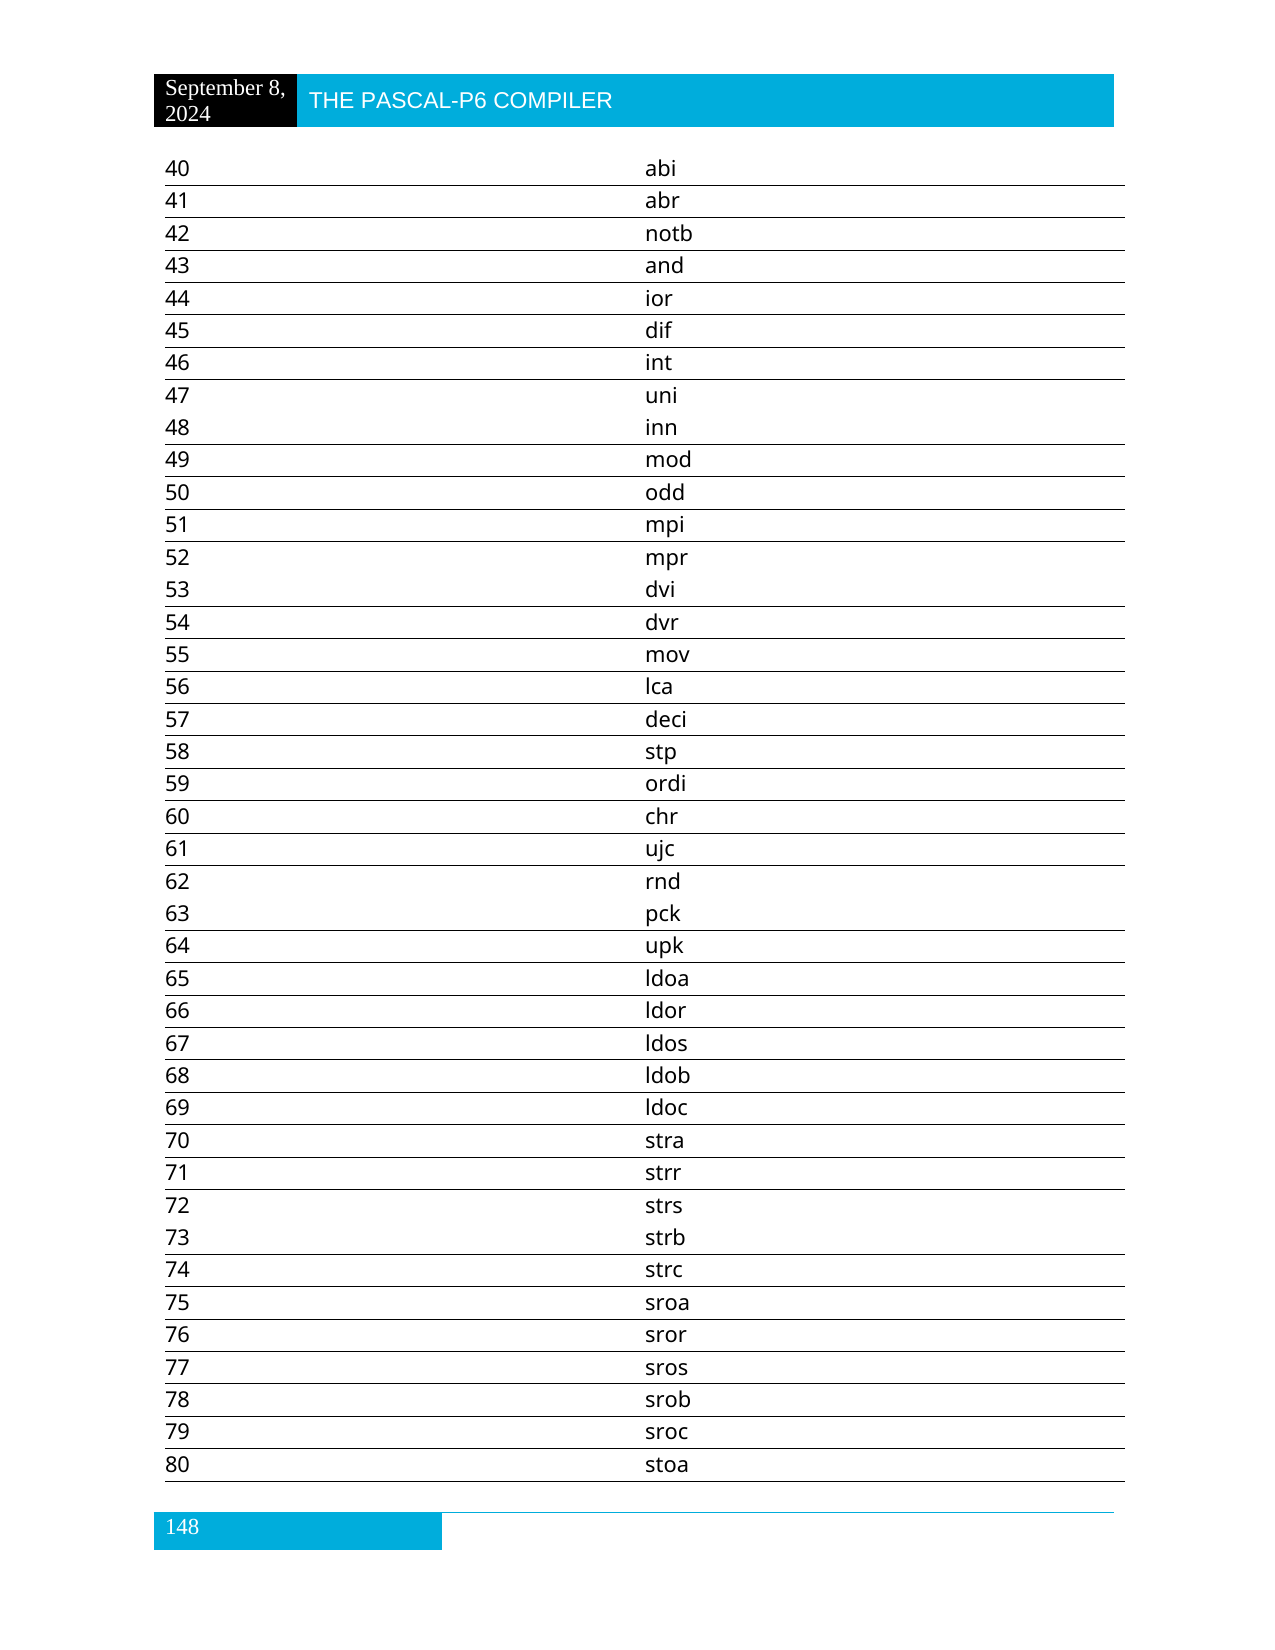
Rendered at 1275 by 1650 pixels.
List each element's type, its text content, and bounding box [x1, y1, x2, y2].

table_cell 40 [165, 153, 645, 185]
table_cell 46 [165, 348, 645, 379]
table_cell 70 [165, 1125, 645, 1157]
table_cell stoa [645, 1449, 1125, 1481]
table_cell dvr [645, 607, 1125, 638]
table_cell ldos [645, 1028, 1125, 1059]
table_cell 42 [165, 218, 645, 250]
table_cell ldob [645, 1060, 1125, 1092]
table_cell 78 [165, 1384, 645, 1416]
table_cell ordi [645, 769, 1125, 800]
table_cell 79 [165, 1417, 645, 1448]
table_cell pck [645, 898, 1125, 930]
table_cell notb [645, 218, 1125, 250]
table_cell srob [645, 1384, 1125, 1416]
table_cell lca [645, 672, 1125, 703]
table_cell 43 [165, 251, 645, 282]
table_cell and [645, 251, 1125, 282]
table_cell 53 [165, 574, 645, 606]
table_cell 62 [165, 866, 645, 898]
table_cell mpr [645, 542, 1125, 574]
table_cell 54 [165, 607, 645, 638]
table_cell ldoa [645, 963, 1125, 995]
table_cell odd [645, 477, 1125, 509]
table_cell 74 [165, 1255, 645, 1286]
table_cell 80 [165, 1449, 645, 1481]
table_cell 56 [165, 672, 645, 703]
table_cell 49 [165, 445, 645, 476]
table_cell mov [645, 639, 1125, 671]
table_cell strr [645, 1158, 1125, 1189]
table_cell abr [645, 186, 1125, 217]
table_cell dif [645, 315, 1125, 347]
table_cell 75 [165, 1287, 645, 1319]
table_cell 41 [165, 186, 645, 217]
table_cell deci [645, 704, 1125, 735]
table_cell ior [645, 283, 1125, 314]
table_cell 63 [165, 898, 645, 930]
table_cell ldoc [645, 1093, 1125, 1124]
table_cell dvi [645, 574, 1125, 606]
table_cell upk [645, 931, 1125, 962]
table_cell 52 [165, 542, 645, 574]
table_cell int [645, 348, 1125, 379]
table_cell strs [645, 1190, 1125, 1222]
table_cell sror [645, 1320, 1125, 1351]
table_cell uni [645, 380, 1125, 412]
table_cell mod [645, 445, 1125, 476]
table_cell 65 [165, 963, 645, 995]
table_cell chr [645, 801, 1125, 833]
table_cell strc [645, 1255, 1125, 1286]
table_cell 76 [165, 1320, 645, 1351]
table_cell 73 [165, 1222, 645, 1254]
table_cell mpi [645, 510, 1125, 541]
table_cell stp [645, 736, 1125, 768]
table_cell 58 [165, 736, 645, 768]
table_cell 68 [165, 1060, 645, 1092]
table_cell 61 [165, 834, 645, 865]
table_cell ldor [645, 996, 1125, 1027]
table_cell ujc [645, 834, 1125, 865]
table_cell 66 [165, 996, 645, 1027]
table_cell 45 [165, 315, 645, 347]
table_cell sroc [645, 1417, 1125, 1448]
table_cell 69 [165, 1093, 645, 1124]
table_cell 72 [165, 1190, 645, 1222]
table_cell rnd [645, 866, 1125, 898]
table_cell 71 [165, 1158, 645, 1189]
table_cell 47 [165, 380, 645, 412]
table_cell 55 [165, 639, 645, 671]
table_cell stra [645, 1125, 1125, 1157]
table_cell strb [645, 1222, 1125, 1254]
table_cell sros [645, 1352, 1125, 1383]
table_cell 59 [165, 769, 645, 800]
table_cell 57 [165, 704, 645, 735]
table_cell 48 [165, 412, 645, 444]
table_cell 44 [165, 283, 645, 314]
table_cell 67 [165, 1028, 645, 1059]
table_cell 77 [165, 1352, 645, 1383]
table_cell 51 [165, 510, 645, 541]
table_cell 50 [165, 477, 645, 509]
table_cell inn [645, 412, 1125, 444]
table_cell 60 [165, 801, 645, 833]
table_cell 64 [165, 931, 645, 962]
table_cell sroa [645, 1287, 1125, 1319]
table_cell abi [645, 153, 1125, 185]
